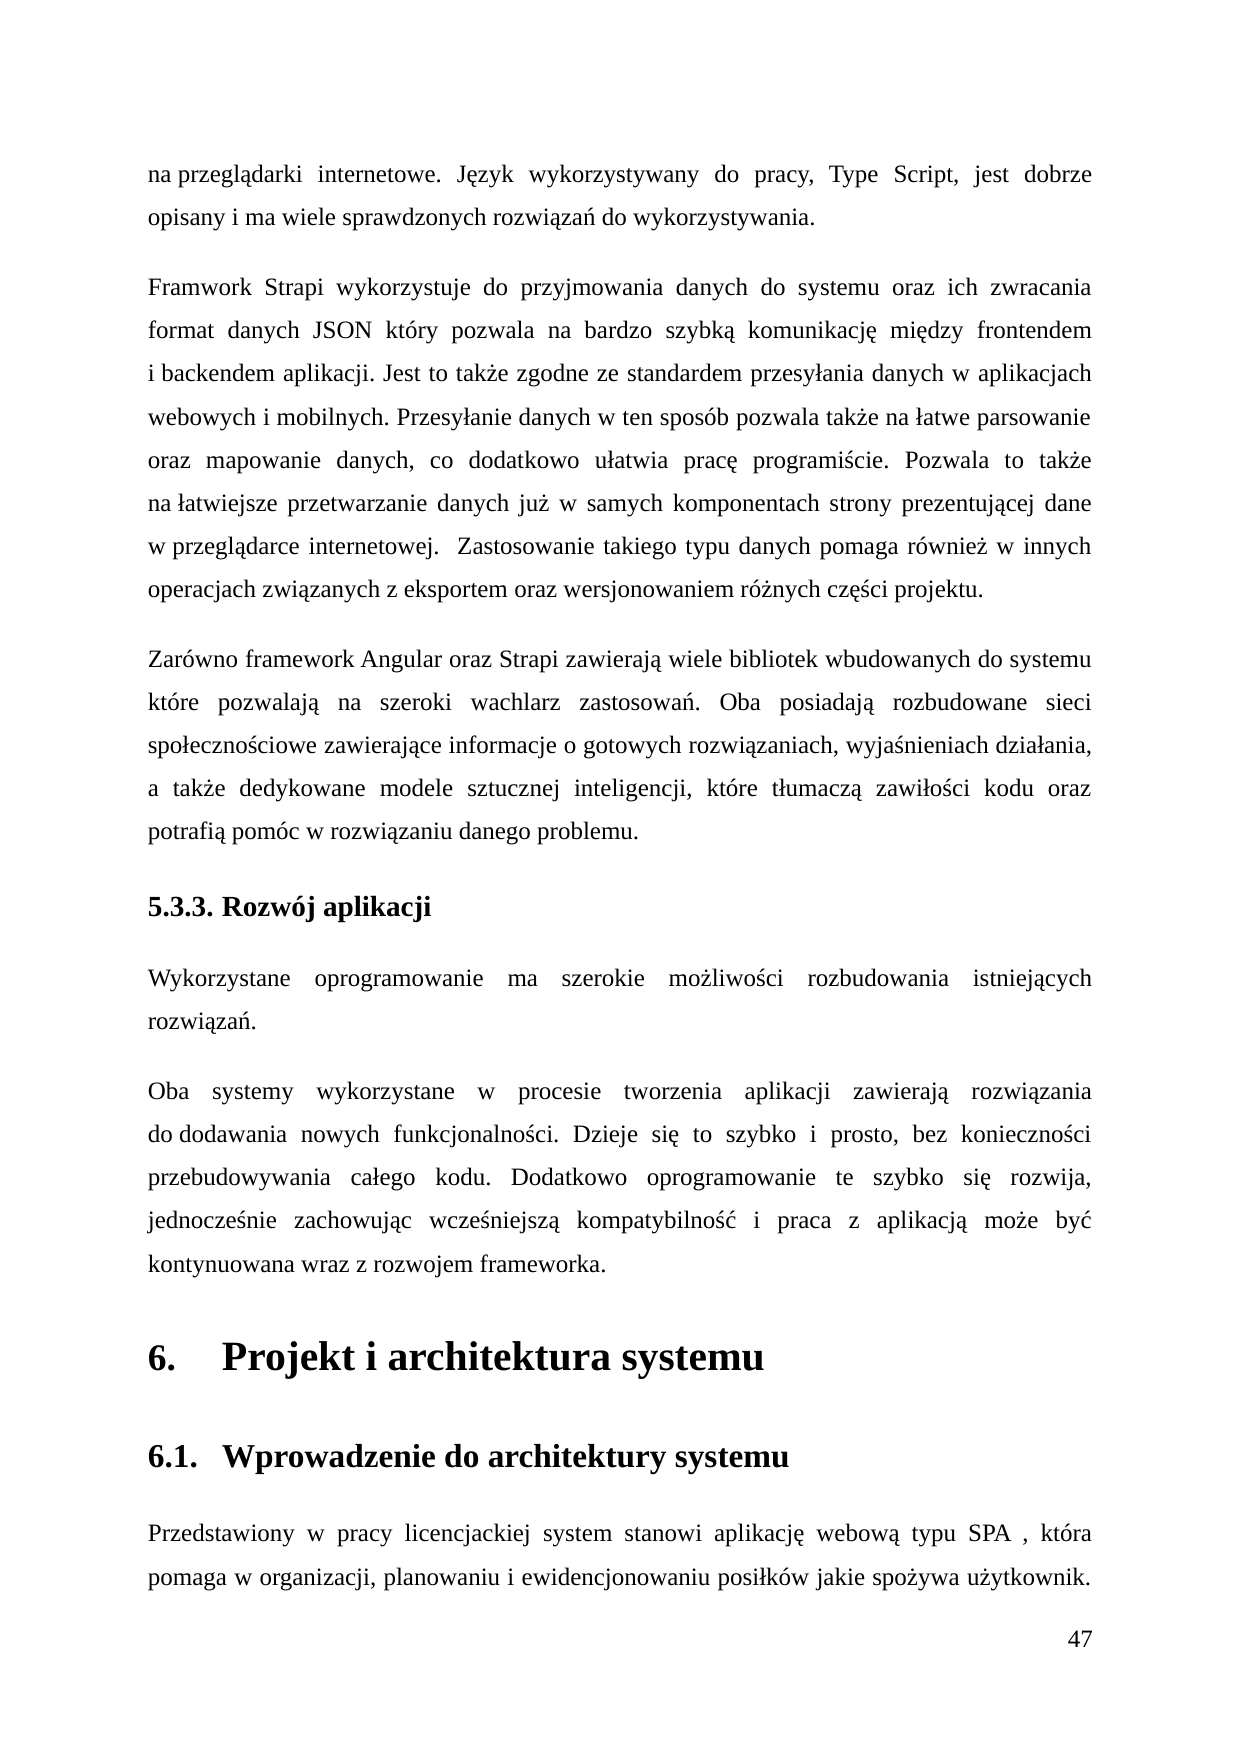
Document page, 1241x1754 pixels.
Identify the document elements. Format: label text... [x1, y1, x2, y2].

text Przedstawiony w pracy licencjackiej system stanowi aplikację webową typu SPA , która pomaga w organizacji, planowaniu i ewidencjonowaniu posiłków jakie spożywa użytkownik. [148, 1518, 1092, 1590]
text Oba systemy wykorzystane w procesie tworzenia aplikacji zawierają rozwiązania do dodawania nowych funkcjonalności. Dzieje się to szybko i prosto, bez konieczności przebudowywania całego kodu. Dodatkowo oprogramowanie te szybko się rozwija, jednocześnie zachowując wcześniejszą kompatybilność i praca z aplikacją może być kontynuowana wraz z rozwojem frameworka. [148, 1076, 1092, 1277]
text Zarówno framework Angular oraz Strapi zawierają wiele bibliotek wbudowanych do systemu które pozwalają na szeroki wachlarz zastosowań. Oba posiadają rozbudowane sieci społecznościowe zawierające informacje o gotowych rozwiązaniach, wyjaśnieniach działania, a także dedykowane modele sztucznej inteligencji, które tłumaczą zawiłości kodu oraz potrafią pomóc w rozwiązaniu danego problemu. [148, 644, 1092, 845]
subtitle Rozwój aplikacji [148, 889, 1092, 922]
text na przeglądarki internetowe. Język wykorzystywany do pracy, Type Script, jest dobrze opisany i ma wiele sprawdzonych rozwiązań do wykorzystywania. [148, 159, 1092, 231]
subtitle Projekt i architektura systemu [148, 1332, 1092, 1379]
subtitle Wprowadzenie do architektury systemu [148, 1437, 1092, 1475]
text Wykorzystane oprogramowanie ma szerokie możliwości rozbudowania istniejących rozwiązań. [148, 963, 1092, 1035]
text Framwork Strapi wykorzystuje do przyjmowania danych do systemu oraz ich zwracania format danych JSON który pozwala na bardzo szybką komunikację między frontendem i backendem aplikacji. Jest to także zgodne ze standardem przesyłania danych w aplikacjach webowych i mobilnych. Przesyłanie danych w ten sposób pozwala także na łatwe parsowanie oraz mapowanie danych, co dodatkowo ułatwia pracę programiście. Pozwala to także na łatwiejsze przetwarzanie danych już w samych komponentach strony prezentującej dane w przeglądarce internetowej. Zastosowanie takiego typu danych pomaga również w innych operacjach związanych z eksportem oraz wersjonowaniem różnych części projektu. [148, 272, 1092, 603]
